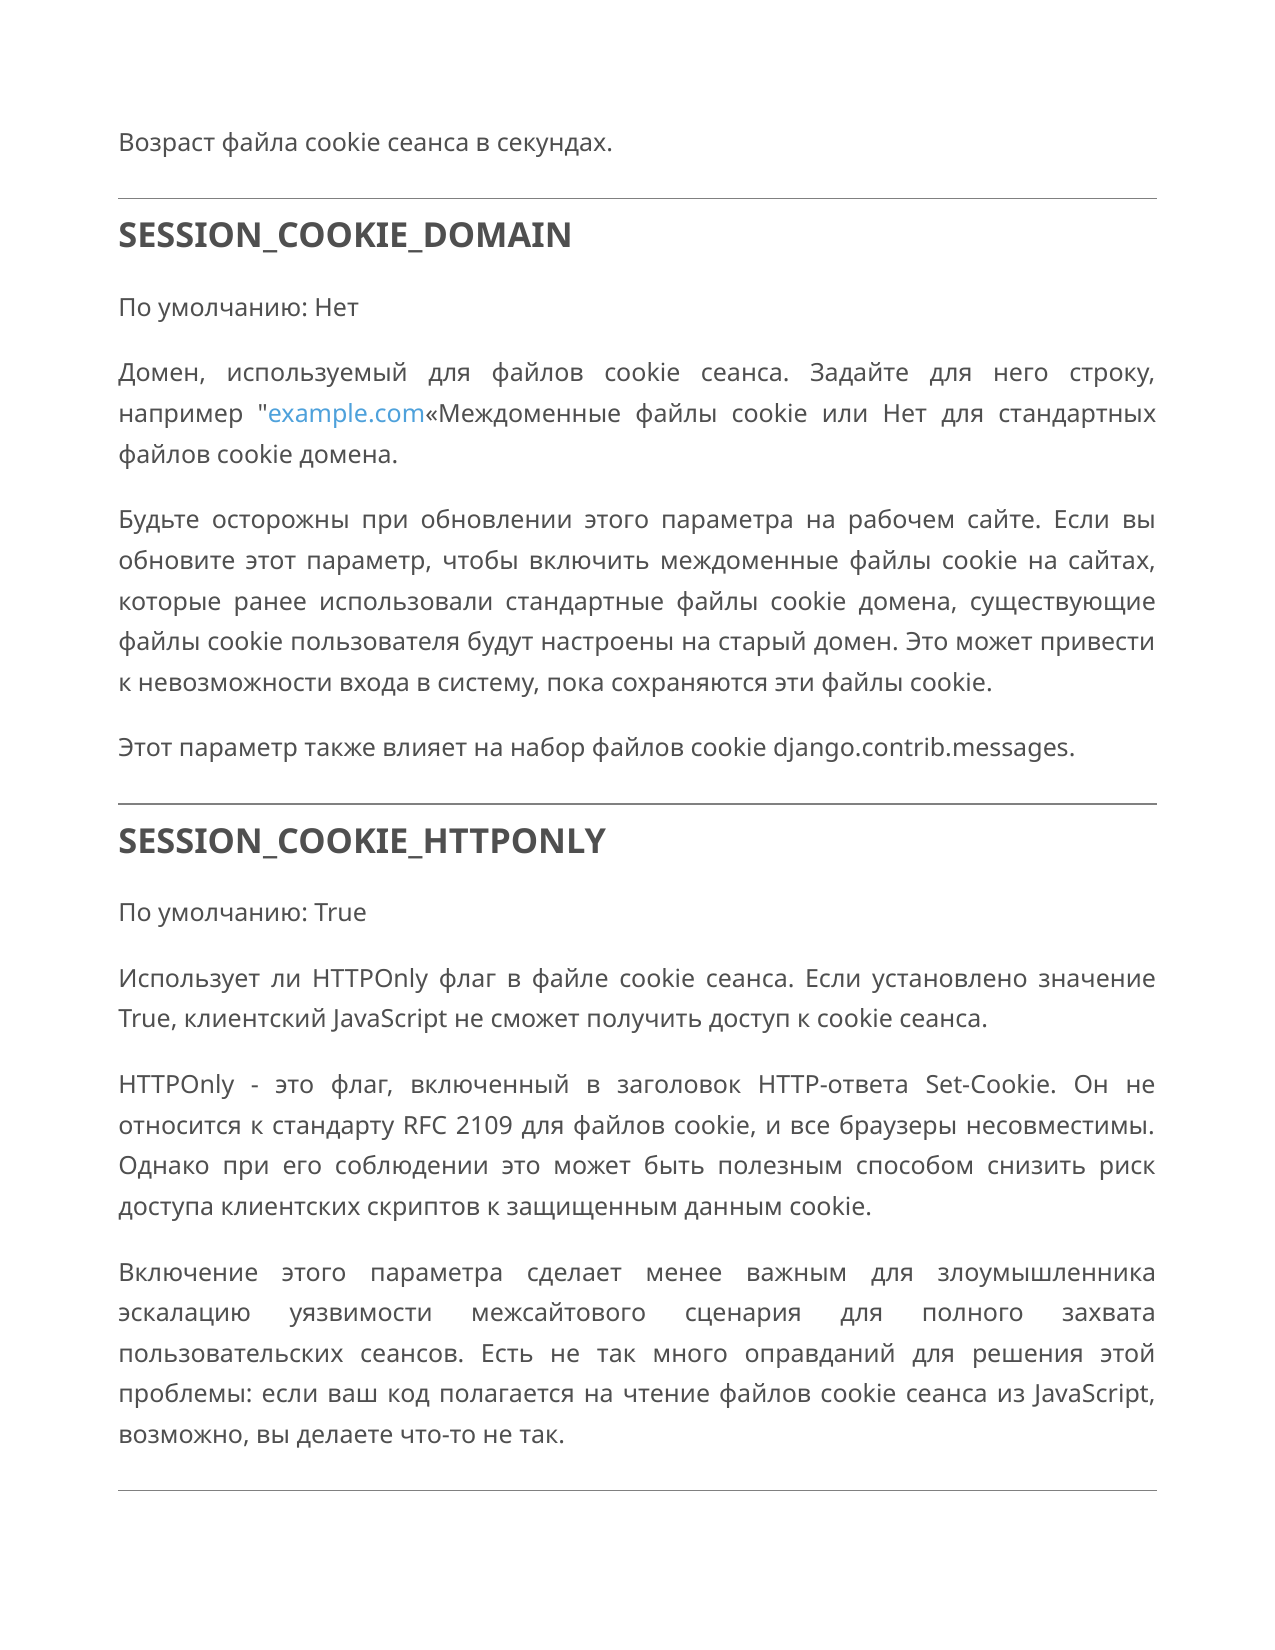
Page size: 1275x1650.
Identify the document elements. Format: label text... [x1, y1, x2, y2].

text Домен, используемый для файлов cookie сеанса. Задайте для него строку, например "example.com«Междоменные файлы cookie или Нет для стандартных файлов cookie домена. [118, 348, 1157, 470]
text По умолчанию: True [118, 888, 1157, 929]
text Этот параметр также влияет на набор файлов cookie django.contrib.messages. [118, 723, 1157, 764]
text Использует ли HTTPOnly флаг в файле cookie сеанса. Если установлено значение True, клиентский JavaScript не сможет получить доступ к cookie сеанса. [118, 954, 1157, 1035]
text Возраст файла cookie сеанса в секундах. [118, 118, 1157, 159]
subtitle SESSION_COOKIE_HTTPONLY [118, 816, 1157, 863]
text По умолчанию: Нет [118, 283, 1157, 323]
subtitle SESSION_COOKIE_DOMAIN [118, 211, 1157, 258]
text Будьте осторожны при обновлении этого параметра на рабочем сайте. Если вы обновите этот параметр, чтобы включить междоменные файлы cookie на сайтах, которые ранее использовали стандартные файлы cookie домена, существующие файлы cookie пользователя будут настроены на старый домен. Это может привести к невозможности входа в систему, пока сохраняются эти файлы cookie. [118, 495, 1157, 698]
text Включение этого параметра сделает менее важным для злоумышленника эскалацию уязвимости межсайтового сценария для полного захвата пользовательских сеансов. Есть не так много оправданий для решения этой проблемы: если ваш код полагается на чтение файлов cookie сеанса из JavaScript, возможно, вы делаете что-то не так. [118, 1248, 1157, 1451]
text HTTPOnly - это флаг, включенный в заголовок HTTP-ответа Set-Cookie. Он не относится к стандарту RFC 2109 для файлов cookie, и все браузеры несовместимы. Однако при его соблюдении это может быть полезным способом снизить риск доступа клиентских скриптов к защищенным данным cookie. [118, 1060, 1157, 1223]
